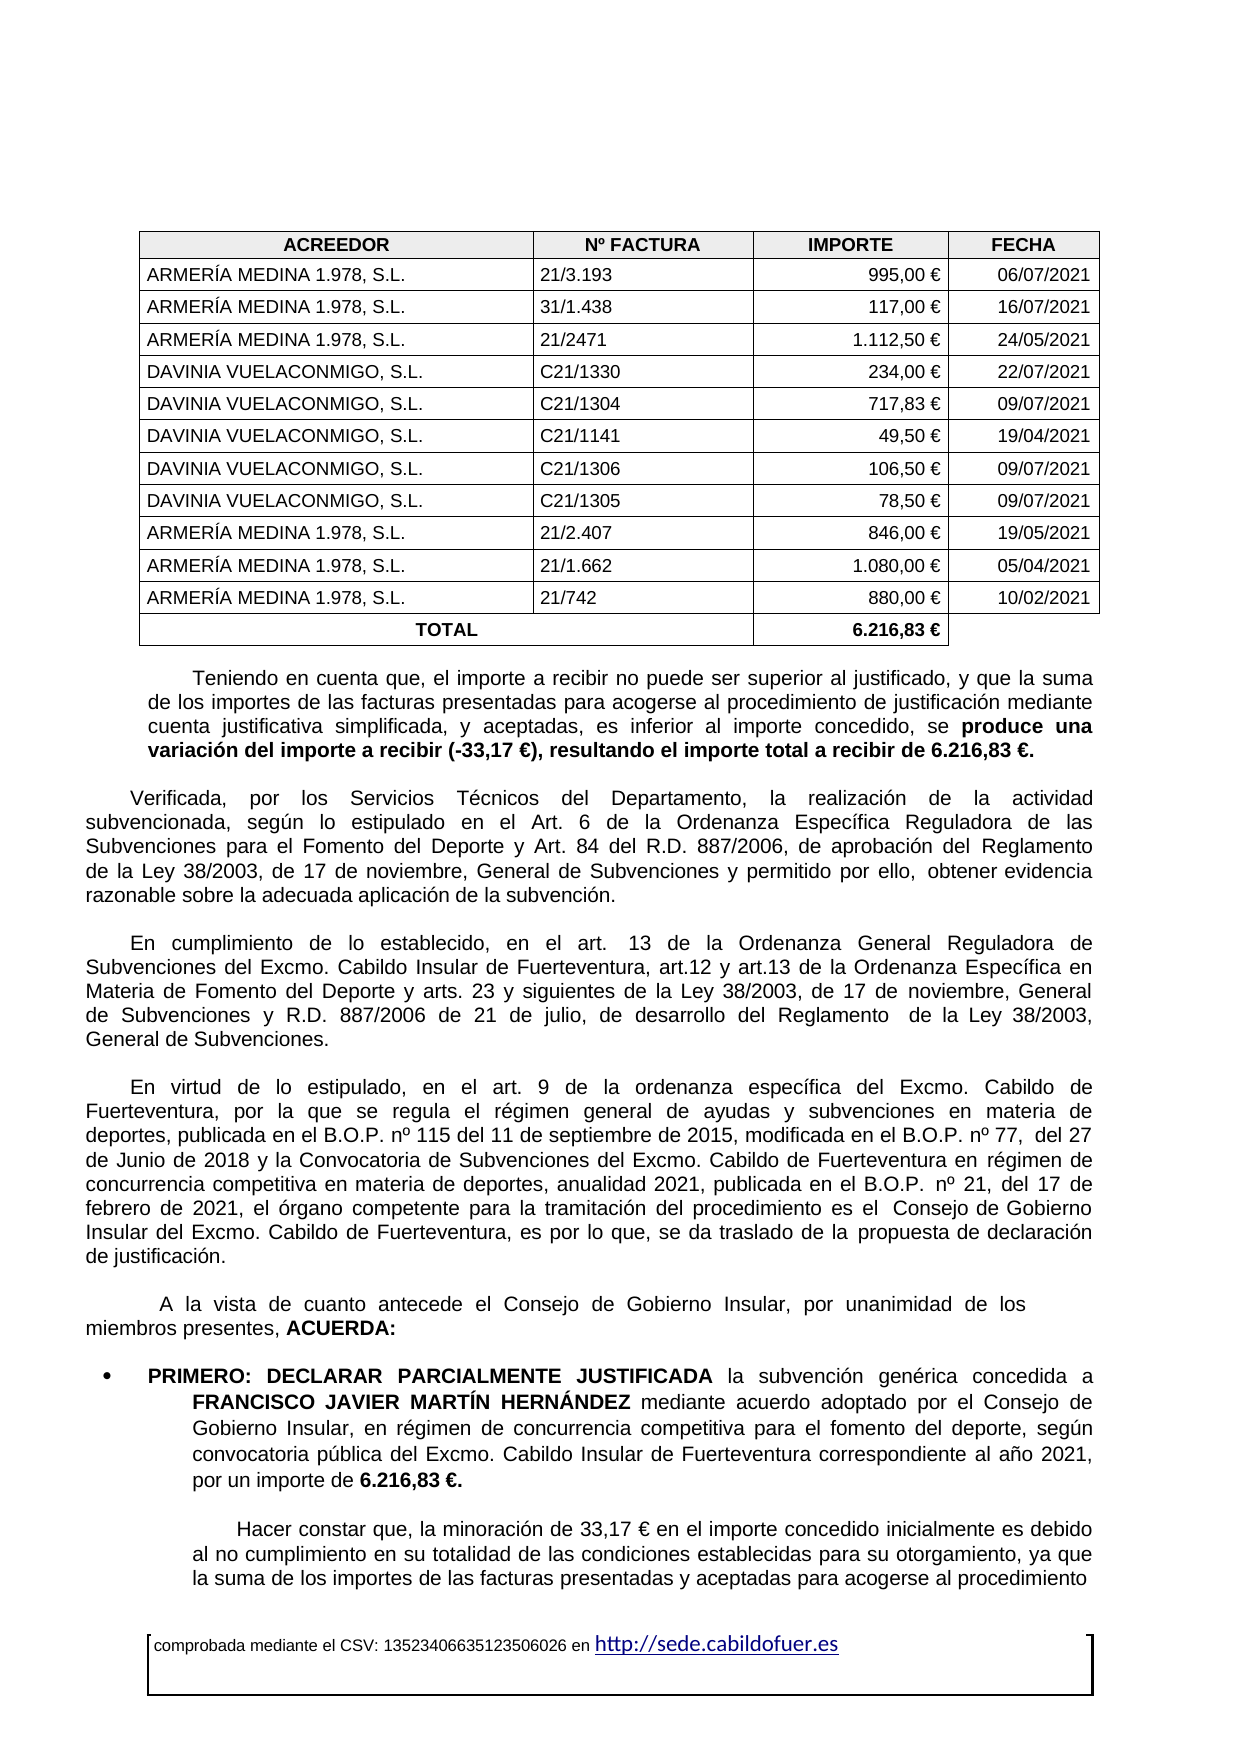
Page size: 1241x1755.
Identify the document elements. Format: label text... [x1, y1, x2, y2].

table_cell 09/07/2021 [949, 485, 1099, 516]
table_cell 880,00 € [754, 582, 948, 613]
table_cell DAVINIA VUELACONMIGO, S.L. [140, 420, 533, 452]
text En virtud de lo estipulado, en el art. 9 de la ordenanza específica del Excmo. Cabildo de Fuerteventura, por la que se regula el régimen general de ayudas y subvenciones en materia de deportes, publicada en el B.O.P. nº 115 del 11 de septiembre de 2015, modificada en el B.O.P. nº 77, del 27 de Junio de 2018 y la Convocatoria de Subvenciones del Excmo. Cabildo de Fuerteventura en régimen de concurrencia competitiva en materia de deportes, anualidad 2021, publicada en el B.O.P. nº 21, del 17 de febrero de 2021, el órgano competente para la tramitación del procedimiento es el Consejo de Gobierno Insular del Excmo. Cabildo de Fuerteventura, es por lo que, se da traslado de la propuesta de declaración de justificación. [85, 1075, 1093, 1268]
table_cell DAVINIA VUELACONMIGO, S.L. [140, 388, 533, 419]
table_cell 09/07/2021 [949, 388, 1099, 419]
table_cell 24/05/2021 [949, 324, 1099, 355]
text Hacer constar que, la minoración de 33,17 € en el importe concedido inicialmente es debido al no cumplimiento en su totalidad de las condiciones establecidas para su otorgamiento, ya que la suma de los importes de las facturas presentadas y aceptadas para acogerse al procedimiento [192, 1517, 1093, 1589]
table_cell 78,50 € [754, 485, 948, 516]
table_cell 49,50 € [754, 420, 948, 452]
table_cell 10/02/2021 [949, 582, 1099, 613]
table_cell ARMERÍA MEDINA 1.978, S.L. [140, 582, 533, 613]
table_header Nº FACTURA [534, 232, 753, 258]
table_cell 21/1.662 [534, 550, 753, 581]
text En cumplimiento de lo establecido, en el art. 13 de la Ordenanza General Reguladora de Subvenciones del Excmo. Cabildo Insular de Fuerteventura, art.12 y art.13 de la Ordenanza Específica en Materia de Fomento del Deporte y arts. 23 y siguientes de la Ley 38/2003, de 17 de noviembre, General de Subvenciones y R.D. 887/2006 de 21 de julio, de desarrollo del Reglamento de la Ley 38/2003, General de Subvenciones. [85, 931, 1093, 1051]
table_cell 05/04/2021 [949, 550, 1099, 581]
table_cell 19/05/2021 [949, 517, 1099, 548]
table_cell 1.080,00 € [754, 550, 948, 581]
table_cell DAVINIA VUELACONMIGO, S.L. [140, 356, 533, 387]
list PRIMERO: DECLARAR PARCIALMENTE JUSTIFICADA la subvención genérica concedida a FRANCISCO JAVIER MARTÍN HERNÁNDEZ mediante acuerdo adoptado por el Consejo de Gobierno Insular, en régimen de concurrencia competitiva para el fomento del deporte, según convocatoria pública del Excmo. Cabildo Insular de Fuerteventura correspondiente al año 2021, por un importe de 6.216,83 €. [103, 1364, 1093, 1491]
table_cell 19/04/2021 [949, 420, 1099, 452]
table_cell ARMERÍA MEDINA 1.978, S.L. [140, 517, 533, 548]
table_cell 995,00 € [754, 259, 948, 290]
table_cell 6.216,83 € [754, 614, 948, 645]
table_cell 06/07/2021 [949, 259, 1099, 290]
table_cell 21/742 [534, 582, 753, 613]
table_cell DAVINIA VUELACONMIGO, S.L. [140, 485, 533, 516]
table_cell 106,50 € [754, 453, 948, 484]
table_cell 117,00 € [754, 291, 948, 322]
table_cell ARMERÍA MEDINA 1.978, S.L. [140, 291, 533, 322]
table_cell C21/1305 [534, 485, 753, 516]
table_header IMPORTE [754, 232, 948, 258]
table_cell ARMERÍA MEDINA 1.978, S.L. [140, 324, 533, 355]
text Verificada, por los Servicios Técnicos del Departamento, la realización de la actividad subvencionada, según lo estipulado en el Art. 6 de la Ordenanza Específica Reguladora de las Subvenciones para el Fomento del Deporte y Art. 84 del R.D. 887/2006, de aprobación del Reglamento de la Ley 38/2003, de 17 de noviembre, General de Subvenciones y permitido por ello, obtener evidencia razonable sobre la adecuada aplicación de la subvención. [85, 786, 1093, 907]
table_cell C21/1304 [534, 388, 753, 419]
table_cell ARMERÍA MEDINA 1.978, S.L. [140, 550, 533, 581]
table_cell C21/1306 [534, 453, 753, 484]
table_cell 1.112,50 € [754, 324, 948, 355]
table_cell 21/2471 [534, 324, 753, 355]
table_header FECHA [949, 232, 1099, 258]
table_cell 21/2.407 [534, 517, 753, 548]
table_cell C21/1330 [534, 356, 753, 387]
table_cell 09/07/2021 [949, 453, 1099, 484]
table_cell 717,83 € [754, 388, 948, 419]
table_cell 22/07/2021 [949, 356, 1099, 387]
text A la vista de cuanto antecede el Consejo de Gobierno Insular, por unanimidad de los miembros presentes, ACUERDA: [85, 1292, 1093, 1340]
table_cell ARMERÍA MEDINA 1.978, S.L. [140, 259, 533, 290]
table_cell 234,00 € [754, 356, 948, 387]
table_cell 21/3.193 [534, 259, 753, 290]
table_cell DAVINIA VUELACONMIGO, S.L. [140, 453, 533, 484]
table_cell TOTAL [140, 614, 753, 645]
table_cell 846,00 € [754, 517, 948, 548]
table_header ACREEDOR [140, 232, 533, 258]
table_cell C21/1141 [534, 420, 753, 452]
table_cell 31/1.438 [534, 291, 753, 322]
table_cell 16/07/2021 [949, 291, 1099, 322]
table_cell [949, 614, 1099, 645]
text Teniendo en cuenta que, el importe a recibir no puede ser superior al justificado, y que la suma de los importes de las facturas presentadas para acogerse al procedimiento de justificación mediante cuenta justificativa simplificada, y aceptadas, es inferior al importe concedido, se produce una variación del importe a recibir (-33,17 €), resultando el importe total a recibir de 6.216,83 €. [148, 666, 1093, 762]
